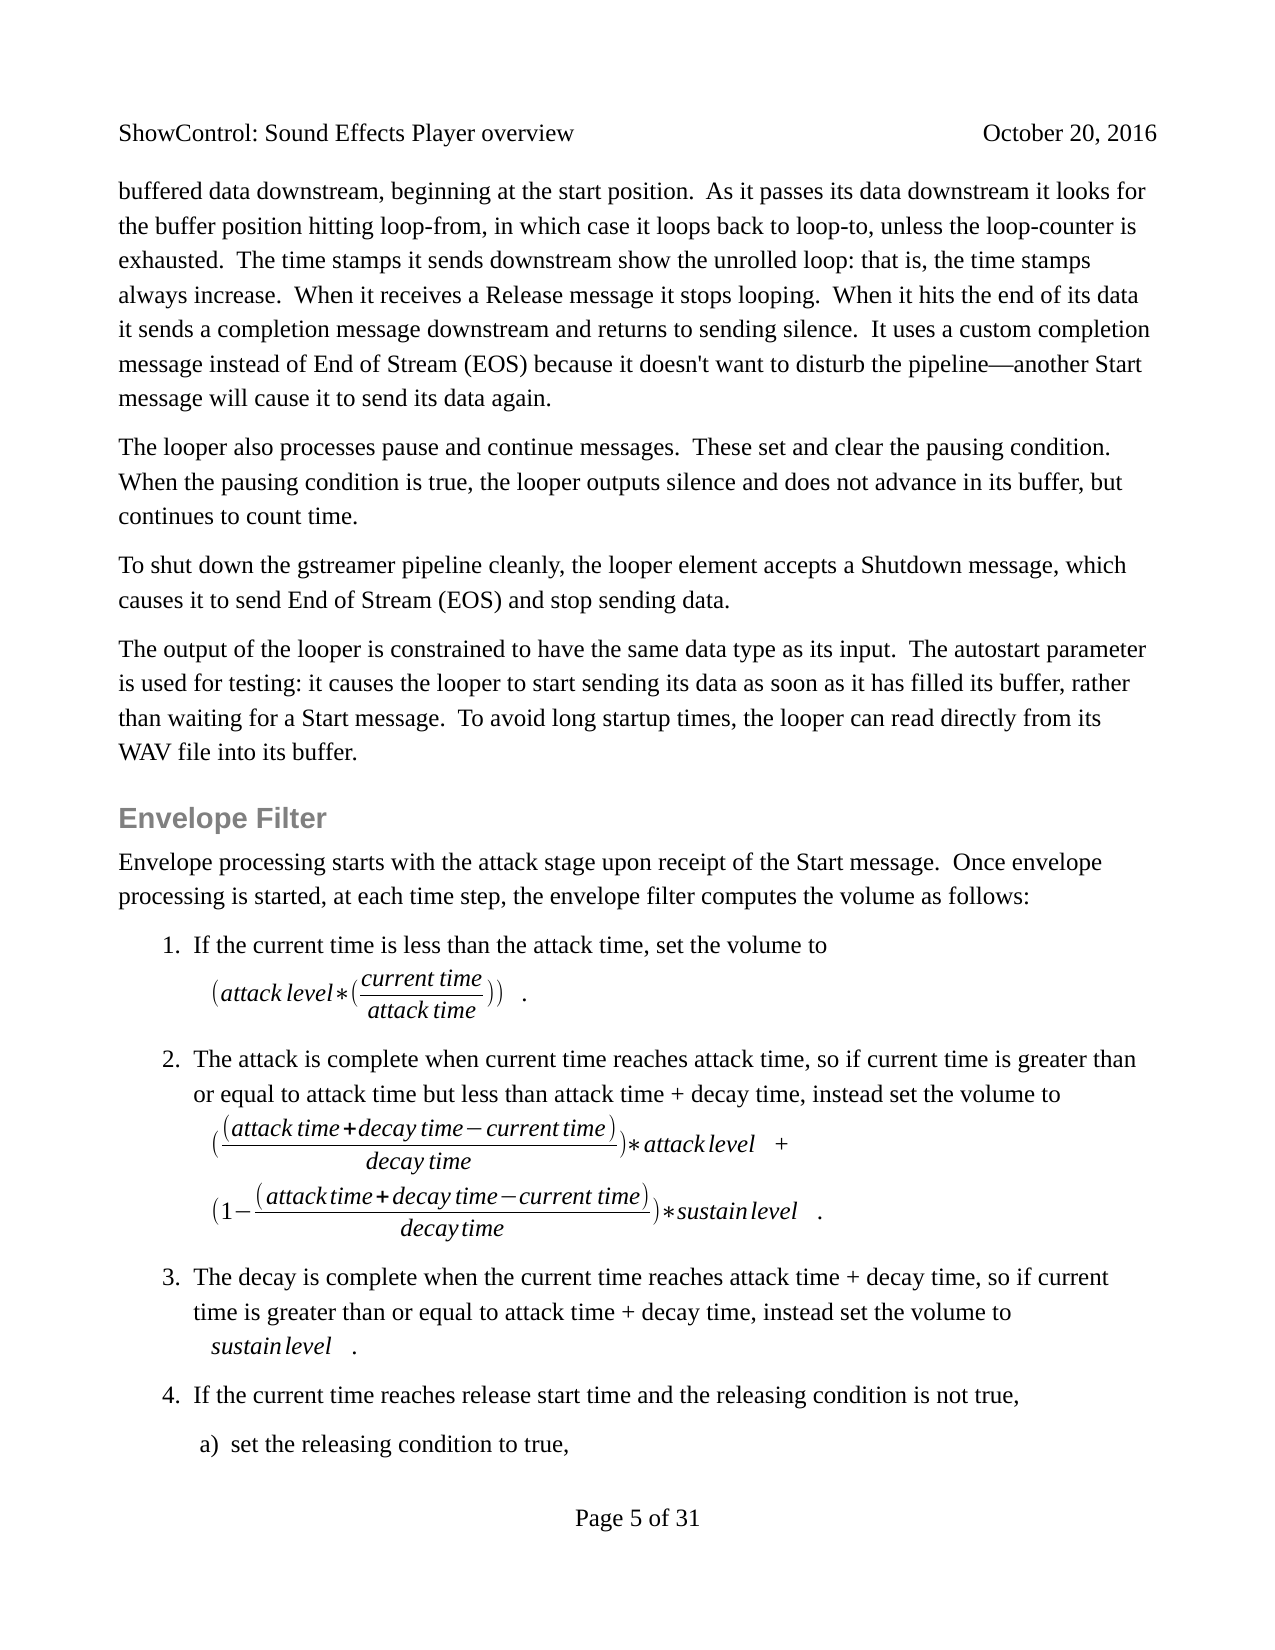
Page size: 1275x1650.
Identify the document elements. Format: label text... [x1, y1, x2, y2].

list If the current time reaches release start time and the releasing condition is not true, [156, 1380, 1157, 1409]
text The looper also processes pause and continue messages. These set and clear the pausing condition. When the pausing condition is true, the looper outputs silence and does not advance in its buffer, but continues to count time. [118, 432, 1157, 530]
text Envelope processing starts with the attack stage upon receipt of the Start message. Once envelope processing is started, at each time step, the envelope filter computes the volume as follows: [118, 847, 1157, 910]
text The output of the looper is constrained to have the same data type as its input. The autostart parameter is used for testing: it causes the looper to start sending its data as soon as it has filled its buffer, rather than waiting for a Start message. To avoid long startup times, the looper can read directly from its WAV file into its buffer. [118, 634, 1157, 766]
list set the releasing condition to true, [193, 1429, 1157, 1458]
list The attack is complete when current time reaches attack time, so if current time is greater than or equal to attack time but less than attack time + decay time, instead set the volume to +. [156, 1044, 1157, 1242]
text buffered data downstream, beginning at the start position. As it passes its data downstream it looks for the buffer position hitting loop-from, in which case it loops back to loop-to, unless the loop-counter is exhausted. The time stamps it sends downstream show the unrolled loop: that is, the time stamps always increase. When it receives a Release message it stops looping. When it hits the end of its data it sends a completion message downstream and returns to sending silence. It uses a custom completion message instead of End of Stream (EOS) because it doesn't want to disturb the pipeline—another Start message will cause it to send its data again. [118, 176, 1157, 412]
list If the current time is less than the attack time, set the volume to . [156, 931, 1157, 1024]
subtitle Envelope Filter [118, 801, 1157, 834]
list The decay is complete when the current time reaches attack time + decay time, so if current time is greater than or equal to attack time + decay time, instead set the volume to . [156, 1262, 1157, 1360]
text To shut down the gstreamer pipeline cleanly, the looper element accepts a Shutdown message, which causes it to send End of Stream (EOS) and stop sending data. [118, 550, 1157, 613]
